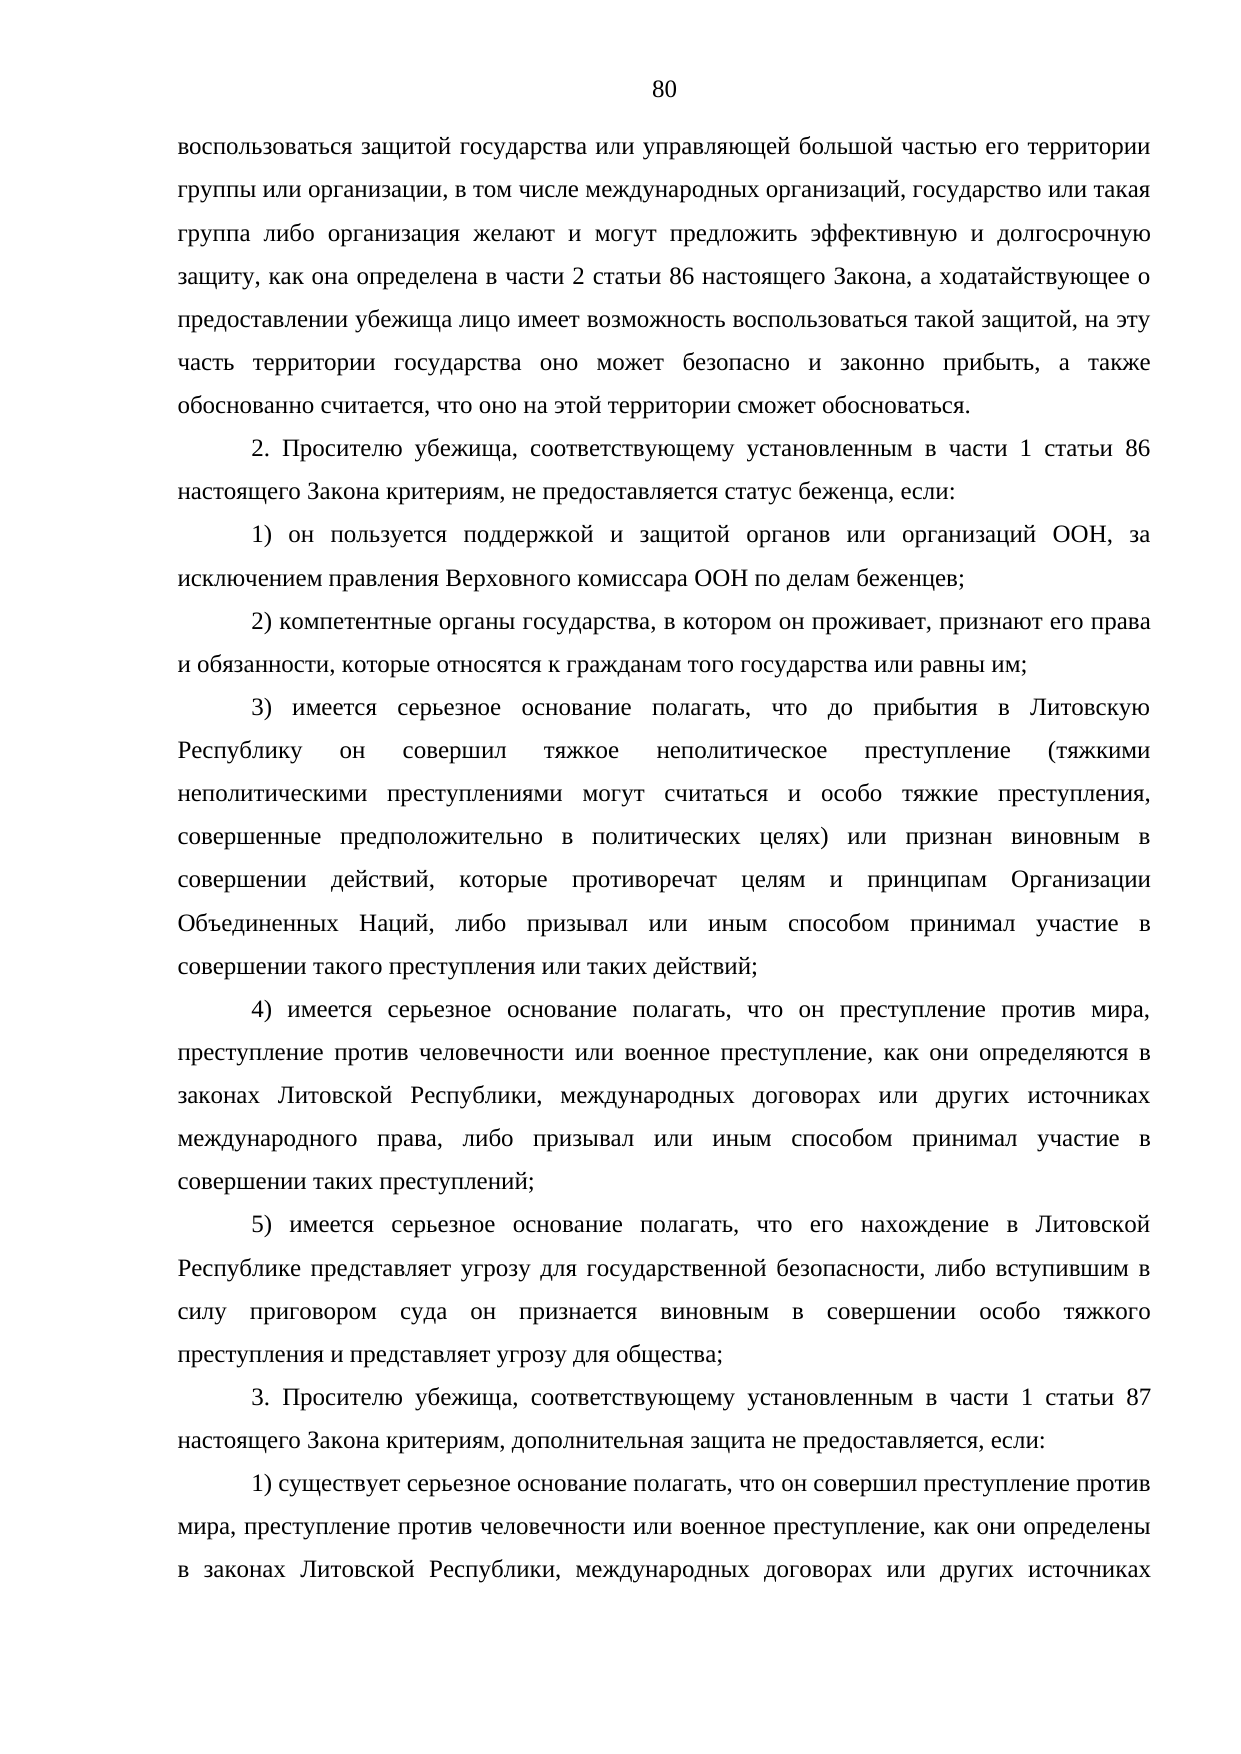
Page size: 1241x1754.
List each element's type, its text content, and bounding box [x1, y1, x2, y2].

text воспользоваться защитой государства или управляющей большой частью его территории группы или организации, в том числе международных организаций, государство или такая группа либо организация желают и могут предложить эффективную и долгосрочную защиту, как она определена в части 2 статьи 86 настоящего Закона, а ходатайствующее о предоставлении убежища лицо имеет возможность воспользоваться такой защитой, на эту часть территории государства оно может безопасно и законно прибыть, а также обоснованно считается, что оно на этой территории сможет обосноваться. [177, 131, 1152, 419]
text 5) имеется серьезное основание полагать, что его нахождение в Литовской Республике представляет угрозу для государственной безопасности, либо вступившим в силу приговором суда он признается виновным в совершении особо тяжкого преступления и представляет угрозу для общества; [177, 1209, 1152, 1368]
text 1) существует серьезное основание полагать, что он совершил преступление против мира, преступление против человечности или военное преступление, как они определены в законах Литовской Республики, международных договорах или других источниках [177, 1468, 1152, 1583]
text 3. Просителю убежища, соответствующему установленным в части 1 статьи 87 настоящего Закона критериям, дополнительная защита не предоставляется, если: [177, 1382, 1152, 1454]
text 2. Просителю убежища, соответствующему установленным в части 1 статьи 86 настоящего Закона критериям, не предоставляется статус беженца, если: [177, 433, 1152, 505]
text 1) он пользуется поддержкой и защитой органов или организаций ООН, за исключением правления Верховного комиссара ООН по делам беженцев; [177, 519, 1152, 591]
text 3) имеется серьезное основание полагать, что до прибытия в Литовскую Республику он совершил тяжкое неполитическое преступление (тяжкими неполитическими преступлениями могут считаться и особо тяжкие преступления, совершенные предположительно в политических целях) или признан виновным в совершении действий, которые противоречат целям и принципам Организации Объединенных Наций, либо призывал или иным способом принимал участие в совершении такого преступления или таких действий; [177, 692, 1152, 979]
text 2) компетентные органы государства, в котором он проживает, признают его права и обязанности, которые относятся к гражданам того государства или равны им; [177, 606, 1152, 678]
text 4) имеется серьезное основание полагать, что он преступление против мира, преступление против человечности или военное преступление, как они определяются в законах Литовской Республики, международных договорах или других источниках международного права, либо призывал или иным способом принимал участие в совершении таких преступлений; [177, 994, 1152, 1195]
